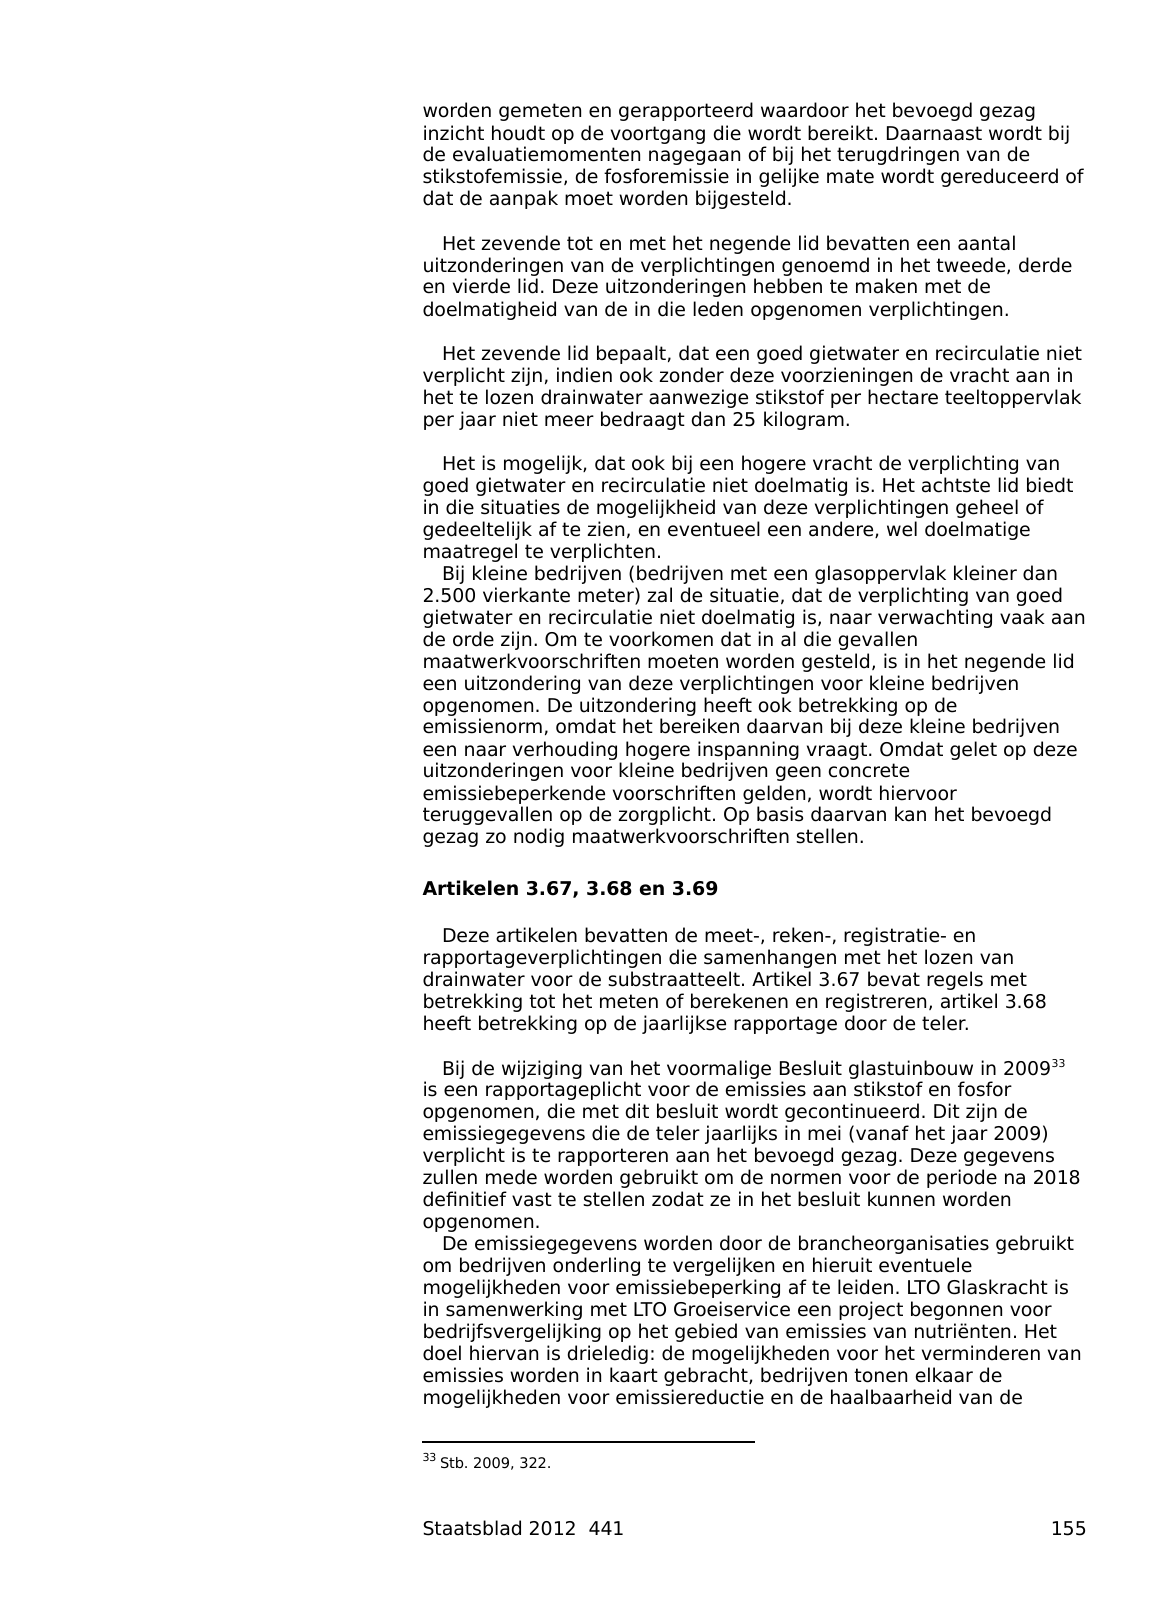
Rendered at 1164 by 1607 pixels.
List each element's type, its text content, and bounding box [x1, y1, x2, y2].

text Stb. 2009, 322. [422, 1451, 1087, 1473]
text Bij de wijziging van het voormalige Besluit glastuinbouw in 2009 is een rapportageplicht voor de emissies aan stikstof en fosfor opgenomen, die met dit besluit wordt gecontinueerd. Dit zijn de emissiegegevens die de teler jaarlijks in mei (vanaf het jaar 2009) verplicht is te rapporteren aan het bevoegd gezag. Deze gegevens zullen mede worden gebruikt om de normen voor de periode na 2018 definitief vast te stellen zodat ze in het besluit kunnen worden opgenomen. [422, 1057, 1087, 1233]
text De emissiegegevens worden door de brancheorganisaties gebruikt om bedrijven onderling te vergelijken en hieruit eventuele mogelijkheden voor emissiebeperking af te leiden. LTO Glaskracht is in samenwerking met LTO Groeiservice een project begonnen voor bedrijfsvergelijking op het gebied van emissies van nutriënten. Het doel hiervan is drieledig: de mogelijkheden voor het verminderen van emissies worden in kaart gebracht, bedrijven tonen elkaar de mogelijkheden voor emissiereductie en de haalbaarheid van de [422, 1233, 1087, 1409]
subtitle Artikelen 3.67, 3.68 en 3.69 [422, 878, 1087, 900]
text worden gemeten en gerapporteerd waardoor het bevoegd gezag inzicht houdt op de voortgang die wordt bereikt. Daarnaast wordt bij de evaluatiemomenten nagegaan of bij het terugdringen van de stikstofemissie, de fosforemissie in gelijke mate wordt gereduceerd of dat de aanpak moet worden bijgesteld. [422, 100, 1087, 210]
text Bij kleine bedrijven (bedrijven met een glasoppervlak kleiner dan 2.500 vierkante meter) zal de situatie, dat de verplichting van goed gietwater en recirculatie niet doelmatig is, naar verwachting vaak aan de orde zijn. Om te voorkomen dat in al die gevallen maatwerkvoorschriften moeten worden gesteld, is in het negende lid een uitzondering van deze verplichtingen voor kleine bedrijven opgenomen. De uitzondering heeft ook betrekking op de emissienorm, omdat het bereiken daarvan bij deze kleine bedrijven een naar verhouding hogere inspanning vraagt. Omdat gelet op deze uitzonderingen voor kleine bedrijven geen concrete emissiebeperkende voorschriften gelden, wordt hiervoor teruggevallen op de zorgplicht. Op basis daarvan kan het bevoegd gezag zo nodig maatwerkvoorschriften stellen. [422, 563, 1087, 848]
text Het is mogelijk, dat ook bij een hogere vracht de verplichting van goed gietwater en recirculatie niet doelmatig is. Het achtste lid biedt in die situaties de mogelijkheid van deze verplichtingen geheel of gedeeltelijk af te zien, en eventueel een andere, wel doelmatige maatregel te verplichten. [422, 453, 1087, 563]
text Deze artikelen bevatten de meet-, reken-, registratie- en rapportageverplichtingen die samenhangen met het lozen van drainwater voor de substraatteelt. Artikel 3.67 bevat regels met betrekking tot het meten of berekenen en registreren, artikel 3.68 heeft betrekking op de jaarlijkse rapportage door de teler. [422, 925, 1087, 1035]
text Het zevende lid bepaalt, dat een goed gietwater en recirculatie niet verplicht zijn, indien ook zonder deze voorzieningen de vracht aan in het te lozen drainwater aanwezige stikstof per hectare teeltoppervlak per jaar niet meer bedraagt dan 25 kilogram. [422, 343, 1087, 431]
text Het zevende tot en met het negende lid bevatten een aantal uitzonderingen van de verplichtingen genoemd in het tweede, derde en vierde lid. Deze uitzonderingen hebben te maken met de doelmatigheid van de in die leden opgenomen verplichtingen. [422, 232, 1087, 320]
